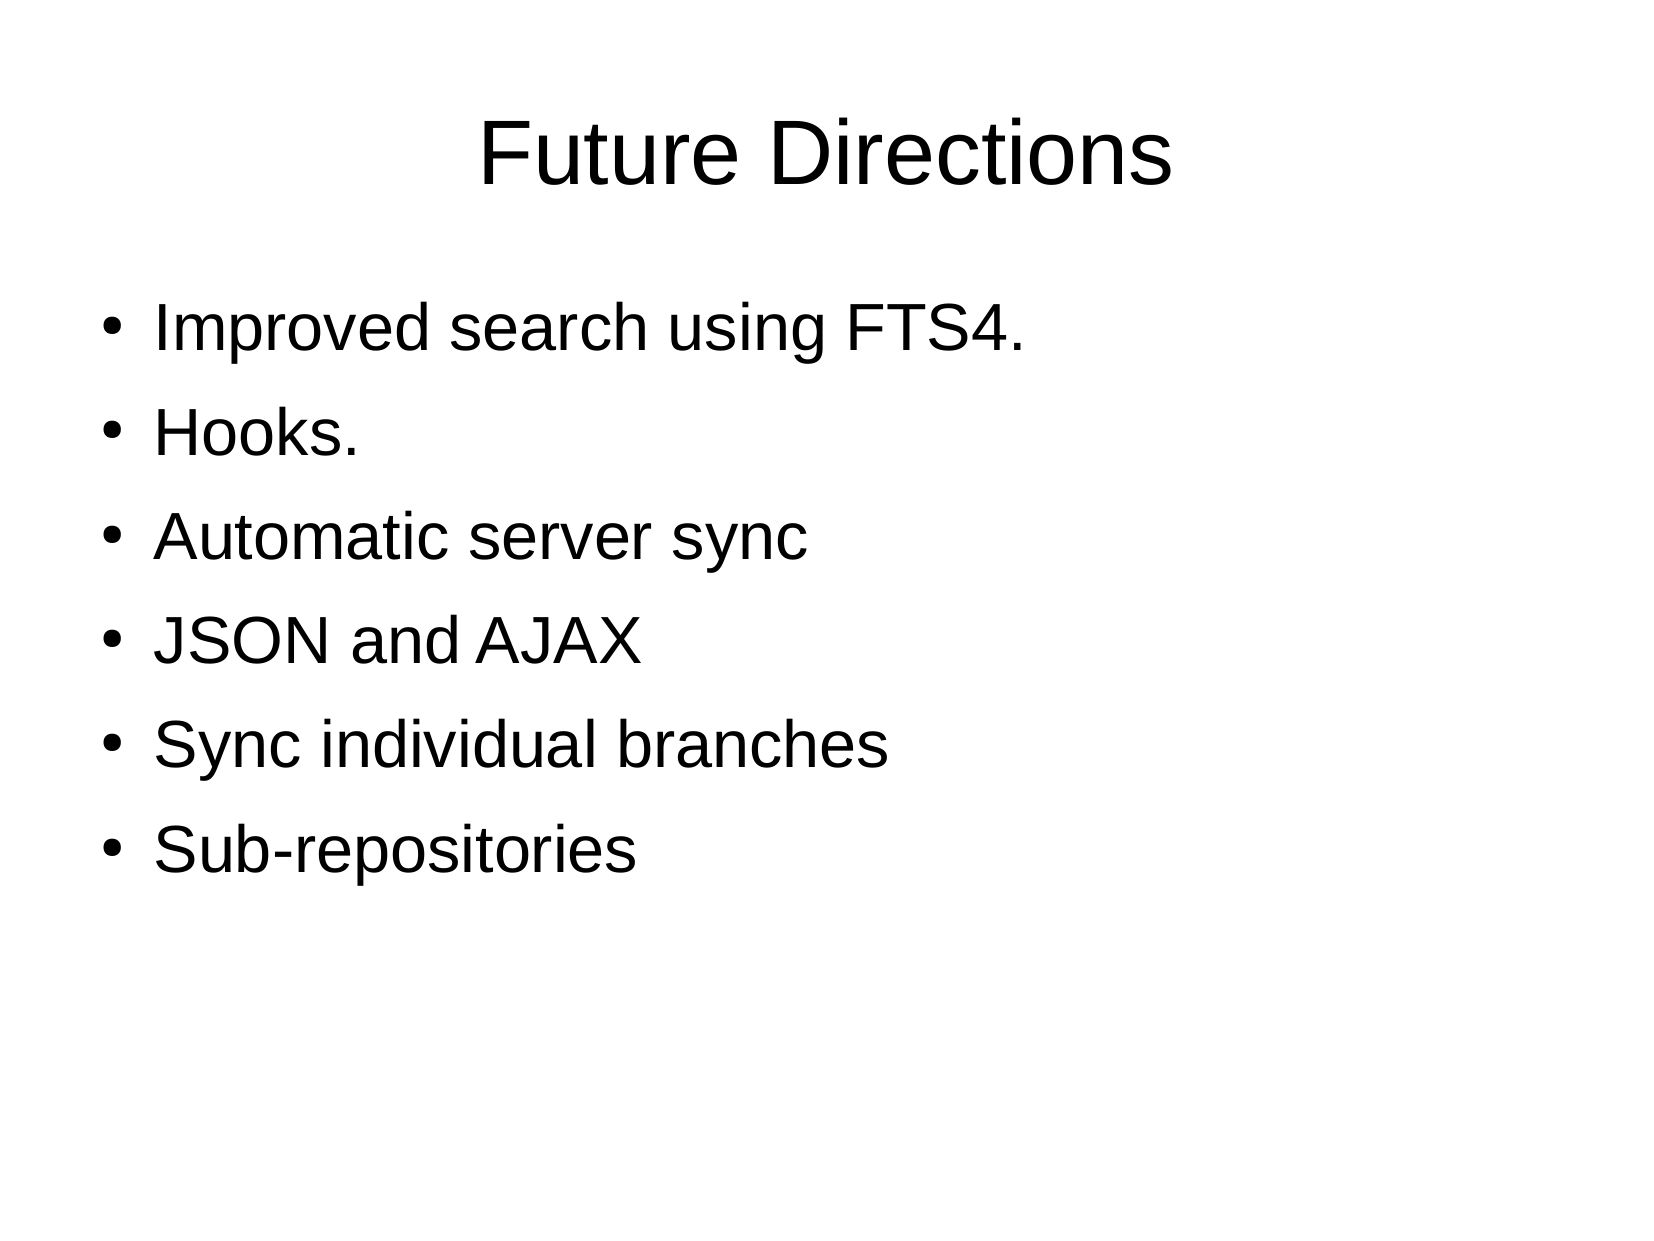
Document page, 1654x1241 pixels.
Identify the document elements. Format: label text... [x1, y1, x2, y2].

list Improved search using FTS4. Hooks. Automatic server sync JSON and AJAX Sync individual branches Sub-repositories [82, 290, 1571, 1109]
title Future Directions [82, 49, 1571, 257]
